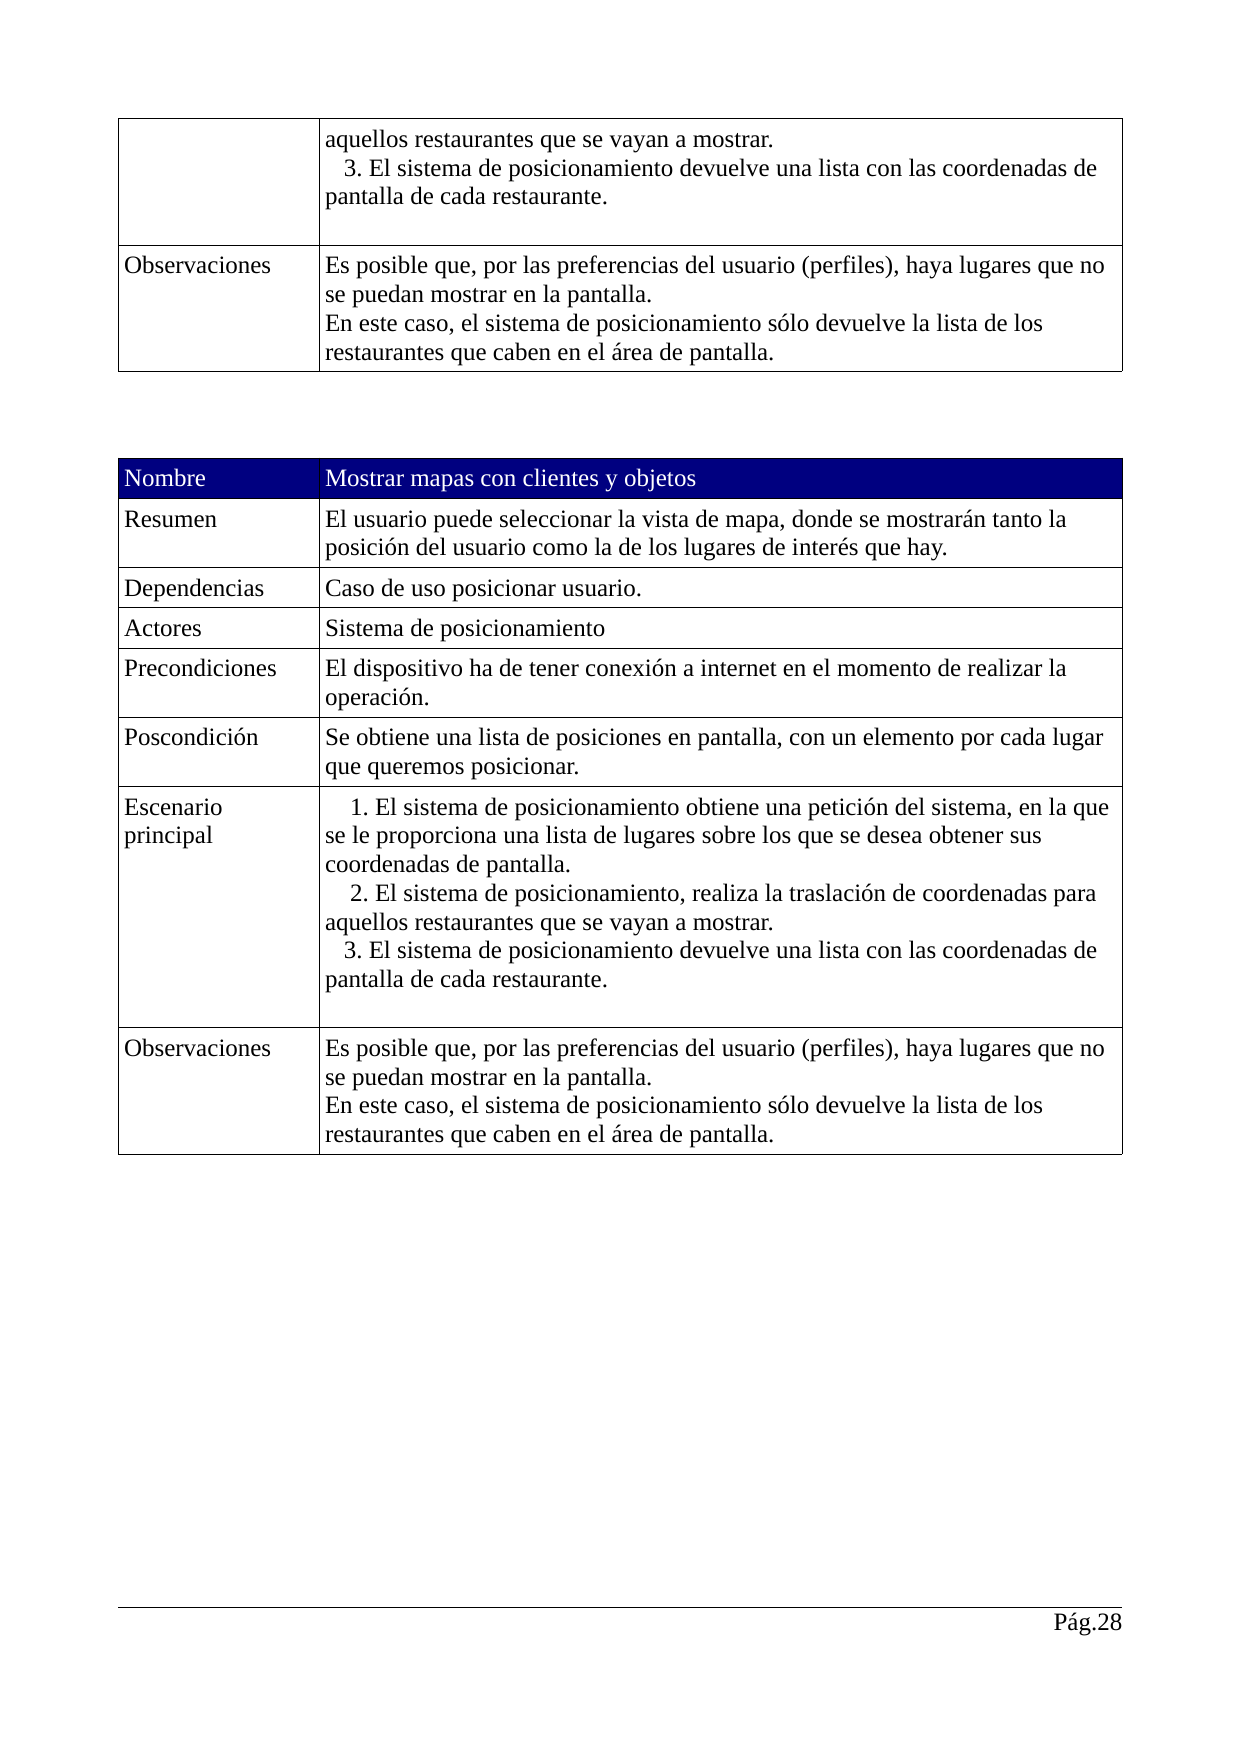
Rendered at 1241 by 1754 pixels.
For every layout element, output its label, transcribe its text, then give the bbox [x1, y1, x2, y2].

table_cell Dependencias [119, 568, 319, 607]
table_cell Actores [119, 608, 319, 648]
table_cell [119, 119, 319, 245]
table_cell Es posible que, por las preferencias del usuario (perfiles), haya lugares que no se puedan mostrar en la pantalla. En este caso, el sistema de posicionamiento sólo devuelve la lista de los restaurantes que caben en el área de pantalla. [320, 246, 1122, 371]
table_cell Es posible que, por las preferencias del usuario (perfiles), haya lugares que no se puedan mostrar en la pantalla. En este caso, el sistema de posicionamiento sólo devuelve la lista de los restaurantes que caben en el área de pantalla. [320, 1028, 1122, 1154]
table_cell 1. El sistema de posicionamiento obtiene una petición del sistema, en la que se le proporciona una lista de lugares sobre los que se desea obtener sus coordenadas de pantalla. 2. El sistema de posicionamiento, realiza la traslación de coordenadas para aquellos restaurantes que se vayan a mostrar. 3. El sistema de posicionamiento devuelve una lista con las coordenadas de pantalla de cada restaurante. [320, 787, 1122, 1027]
table_cell Resumen [119, 499, 319, 567]
table_cell Poscondición [119, 718, 319, 786]
table_cell Escenario principal [119, 787, 319, 1027]
table_header Mostrar mapas con clientes y objetos [320, 459, 1122, 498]
table_cell Se obtiene una lista de posiciones en pantalla, con un elemento por cada lugar que queremos posicionar. [320, 718, 1122, 786]
table_cell Precondiciones [119, 649, 319, 717]
table_cell aquellos restaurantes que se vayan a mostrar. 3. El sistema de posicionamiento devuelve una lista con las coordenadas de pantalla de cada restaurante. [320, 119, 1122, 245]
table_cell Observaciones [119, 246, 319, 371]
table_cell El usuario puede seleccionar la vista de mapa, donde se mostrarán tanto la posición del usuario como la de los lugares de interés que hay. [320, 499, 1122, 567]
table_header Nombre [119, 459, 319, 498]
table_cell Caso de uso posicionar usuario. [320, 568, 1122, 607]
table_cell Sistema de posicionamiento [320, 608, 1122, 648]
table_cell Observaciones [119, 1028, 319, 1154]
table_cell El dispositivo ha de tener conexión a internet en el momento de realizar la operación. [320, 649, 1122, 717]
